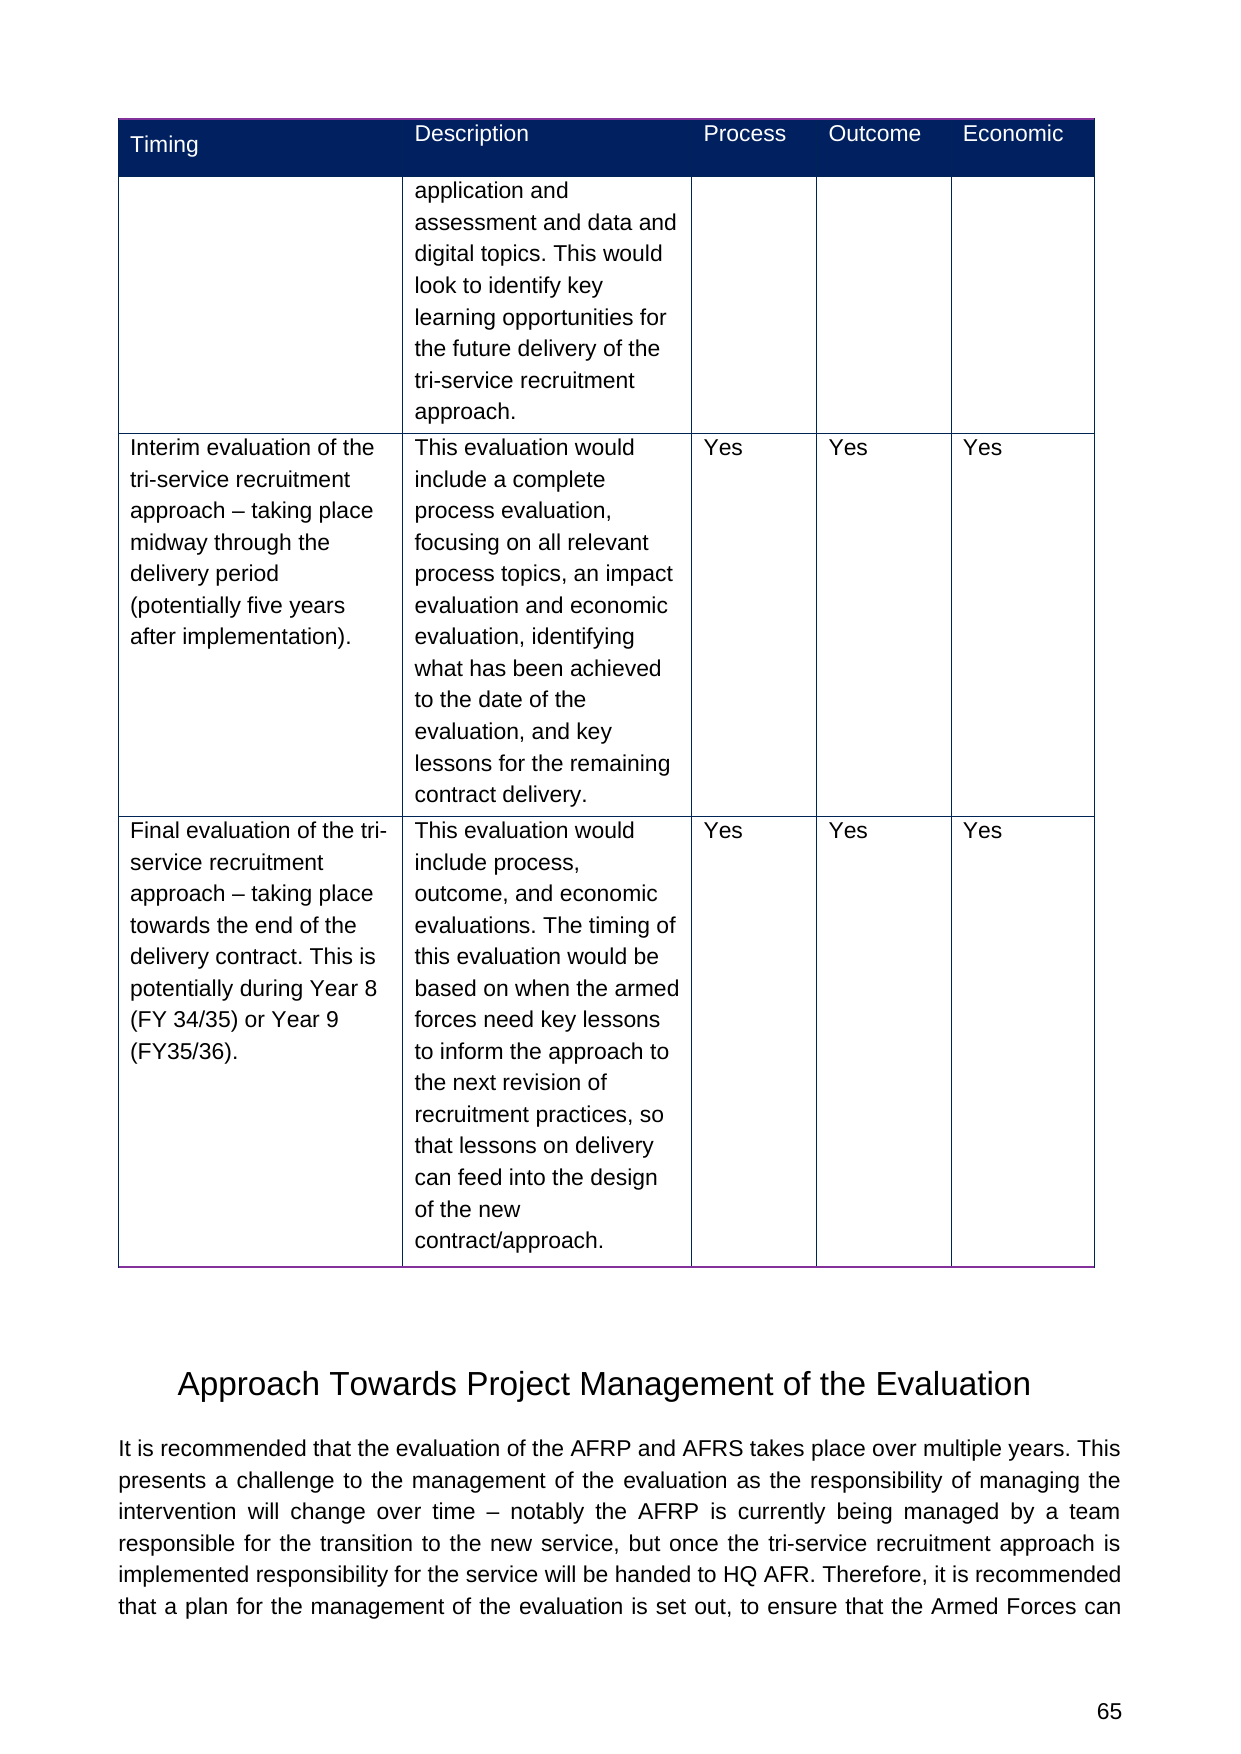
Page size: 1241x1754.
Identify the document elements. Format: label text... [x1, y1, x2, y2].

table_header Process [692, 120, 816, 176]
table_cell [119, 177, 402, 433]
table_cell Final evaluation of the tri-service recruitment approach – taking place towards the end of the delivery contract. This is potentially during Year 8 (FY 34/35) or Year 9 (FY35/36). [119, 817, 402, 1266]
table_cell Yes [817, 817, 951, 1266]
table_header Outcome [817, 120, 951, 176]
subtitle Approach Towards Project Management of the Evaluation [177, 1364, 1122, 1403]
table_cell [692, 177, 816, 433]
table_cell Interim evaluation of the tri-service recruitment approach – taking place midway through the delivery period (potentially five years after implementation). [119, 434, 402, 816]
text It is recommended that the evaluation of the AFRP and AFRS takes place over multiple years. This presents a challenge to the management of the evaluation as the responsibility of managing the intervention will change over time – notably the AFRP is currently being managed by a team responsible for the transition to the new service, but once the tri-service recruitment approach is implemented responsibility for the service will be handed to HQ AFR. Therefore, it is recommended that a plan for the management of the evaluation is set out, to ensure that the Armed Forces can [118, 1435, 1122, 1619]
table_cell Yes [952, 817, 1094, 1266]
table_cell Yes [692, 817, 816, 1266]
table_cell Yes [817, 434, 951, 816]
table_header Economic [952, 120, 1094, 176]
table_cell application and assessment and data and digital topics. This would look to identify key learning opportunities for the future delivery of the tri-service recruitment approach. [403, 177, 691, 433]
table_cell [817, 177, 951, 433]
table_header Description [403, 120, 691, 176]
table_cell This evaluation would include a complete process evaluation, focusing on all relevant process topics, an impact evaluation and economic evaluation, identifying what has been achieved to the date of the evaluation, and key lessons for the remaining contract delivery. [403, 434, 691, 816]
table_cell Yes [692, 434, 816, 816]
table_cell [952, 177, 1094, 433]
table_cell This evaluation would include process, outcome, and economic evaluations. The timing of this evaluation would be based on when the armed forces need key lessons to inform the approach to the next revision of recruitment practices, so that lessons on delivery can feed into the design of the new contract/approach. [403, 817, 691, 1266]
table_header Timing [119, 120, 402, 176]
table_cell Yes [952, 434, 1094, 816]
